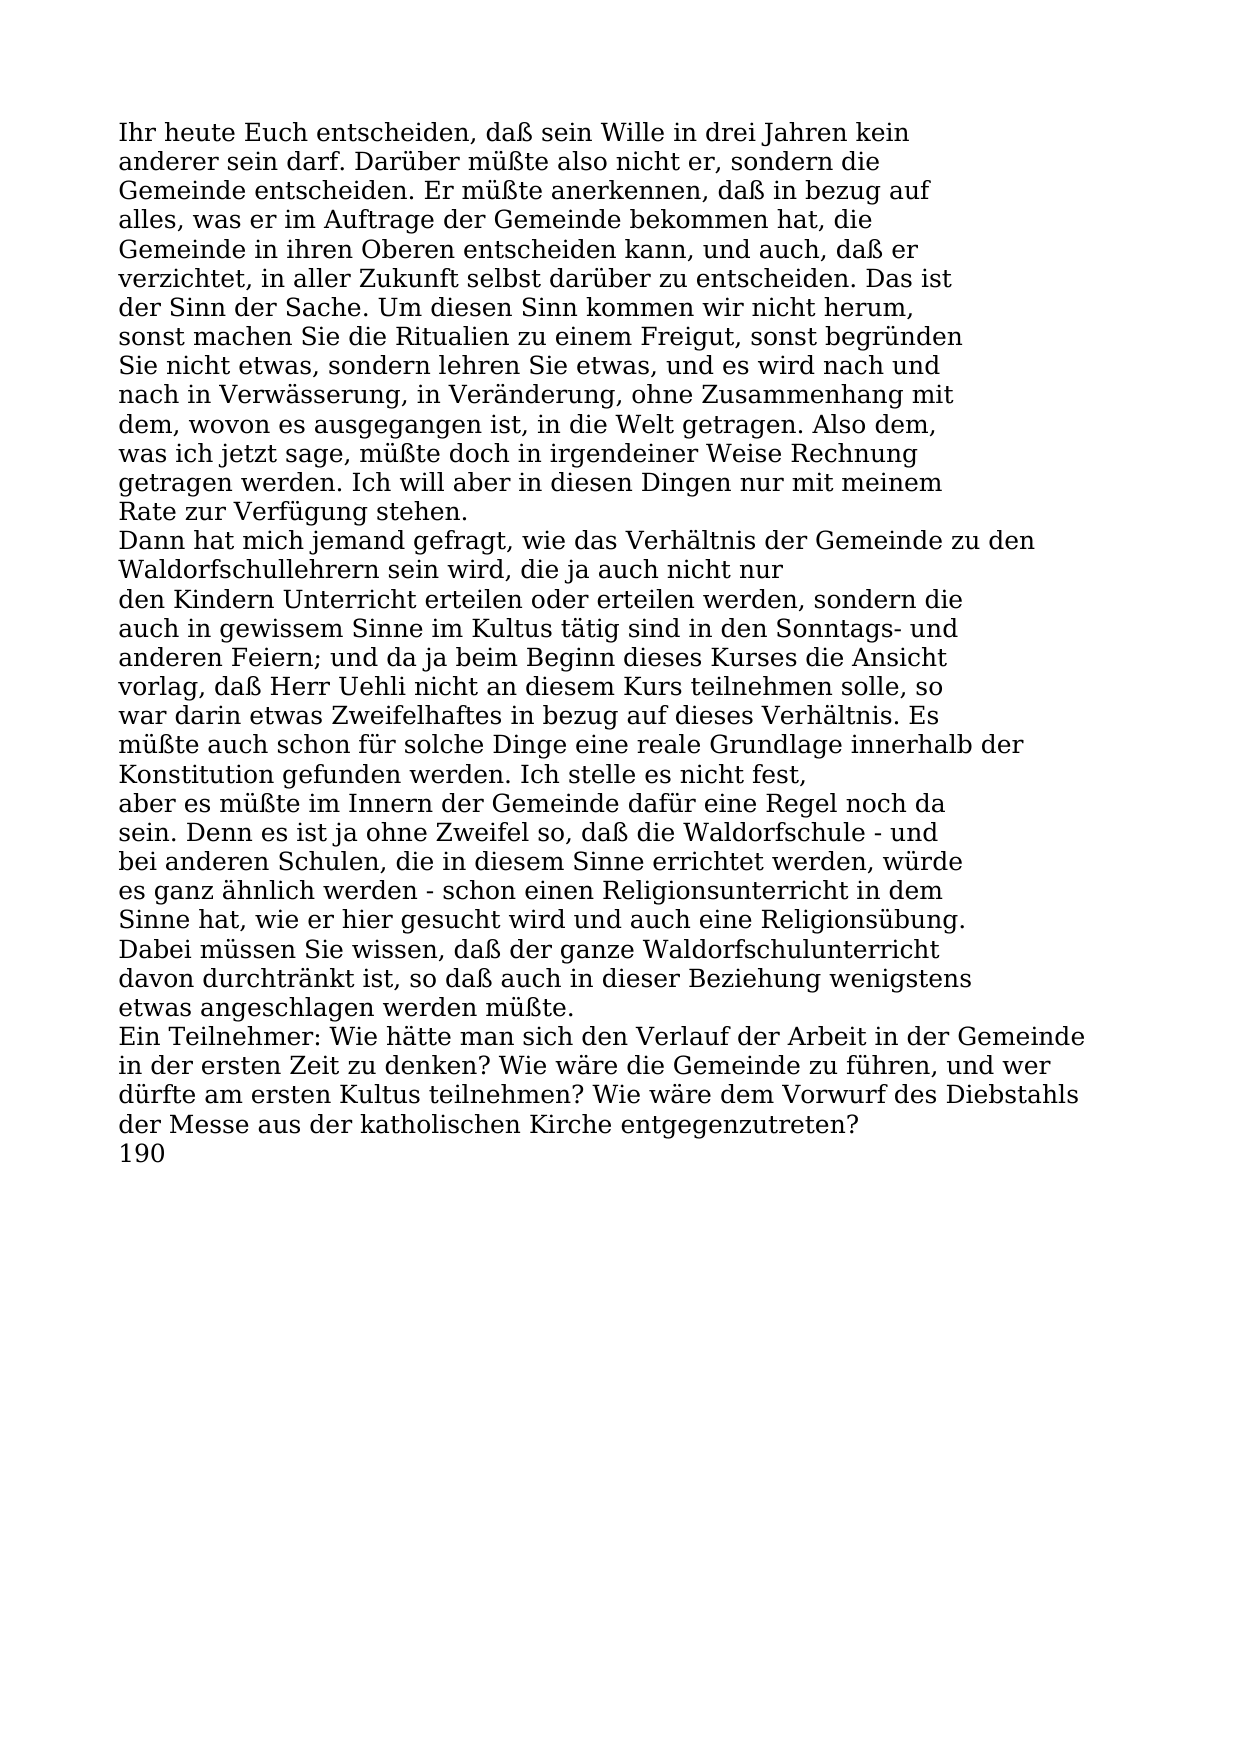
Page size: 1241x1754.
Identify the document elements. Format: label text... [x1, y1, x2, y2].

text davon durchtränkt ist, so daß auch in dieser Beziehung wenigstens [118, 964, 1122, 993]
text anderen Feiern; und da ja beim Beginn dieses Kurses die Ansicht [118, 643, 1122, 672]
text Gemeinde entscheiden. Er müßte anerkennen, daß in bezug auf [118, 176, 1122, 206]
text anderer sein darf. Darüber müßte also nicht er, sondern die [118, 147, 1122, 176]
text Gemeinde in ihren Oberen entscheiden kann, und auch, daß er [118, 235, 1122, 264]
text nach in Verwässerung, in Veränderung, ohne Zusammenhang mit [118, 381, 1122, 410]
text was ich jetzt sage, müßte doch in irgendeiner Weise Rechnung [118, 439, 1122, 468]
text aber es müßte im Innern der Gemeinde dafür eine Regel noch da [118, 789, 1122, 818]
text vorlag, daß Herr Uehli nicht an diesem Kurs teilnehmen solle, so [118, 672, 1122, 701]
text müßte auch schon für solche Dinge eine reale Grundlage innerhalb der Konstitution gefunden werden. Ich stelle es nicht fest, [118, 731, 1122, 789]
text dürfte am ersten Kultus teilnehmen? Wie wäre dem Vorwurf des Diebstahls [118, 1081, 1122, 1110]
text Ihr heute Euch entscheiden, daß sein Wille in drei Jahren kein [118, 118, 1122, 147]
text Sinne hat, wie er hier gesucht wird und auch eine Religionsübung. [118, 906, 1122, 935]
text getragen werden. Ich will aber in diesen Dingen nur mit meinem [118, 468, 1122, 497]
text Sie nicht etwas, sondern lehren Sie etwas, und es wird nach und [118, 351, 1122, 381]
text auch in gewissem Sinne im Kultus tätig sind in den Sonntags- und [118, 614, 1122, 643]
text in der ersten Zeit zu denken? Wie wäre die Gemeinde zu führen, und wer [118, 1051, 1122, 1081]
text verzichtet, in aller Zukunft selbst darüber zu entscheiden. Das ist [118, 264, 1122, 293]
text 190 [118, 1139, 1122, 1168]
text Rate zur Verfügung stehen. [118, 497, 1122, 526]
text bei anderen Schulen, die in diesem Sinne errichtet werden, würde [118, 847, 1122, 876]
text etwas angeschlagen werden müßte. [118, 993, 1122, 1022]
text war darin etwas Zweifelhaftes in bezug auf dieses Verhältnis. Es [118, 701, 1122, 731]
text der Messe aus der katholischen Kirche entgegenzutreten? [118, 1110, 1122, 1139]
text Ein Teilnehmer: Wie hätte man sich den Verlauf der Arbeit in der Gemeinde [118, 1022, 1122, 1051]
text Dabei müssen Sie wissen, daß der ganze Waldorfschulunterricht [118, 935, 1122, 964]
text Dann hat mich jemand gefragt, wie das Verhältnis der Gemeinde zu den Waldorfschullehrern sein wird, die ja auch nicht nur [118, 526, 1122, 585]
text sonst machen Sie die Ritualien zu einem Freigut, sonst begründen [118, 322, 1122, 351]
text sein. Denn es ist ja ohne Zweifel so, daß die Waldorfschule - und [118, 818, 1122, 847]
text es ganz ähnlich werden - schon einen Religionsunterricht in dem [118, 876, 1122, 906]
text der Sinn der Sache. Um diesen Sinn kommen wir nicht herum, [118, 293, 1122, 322]
text den Kindern Unterricht erteilen oder erteilen werden, sondern die [118, 585, 1122, 614]
text dem, wovon es ausgegangen ist, in die Welt getragen. Also dem, [118, 410, 1122, 439]
text alles, was er im Auftrage der Gemeinde bekommen hat, die [118, 206, 1122, 235]
